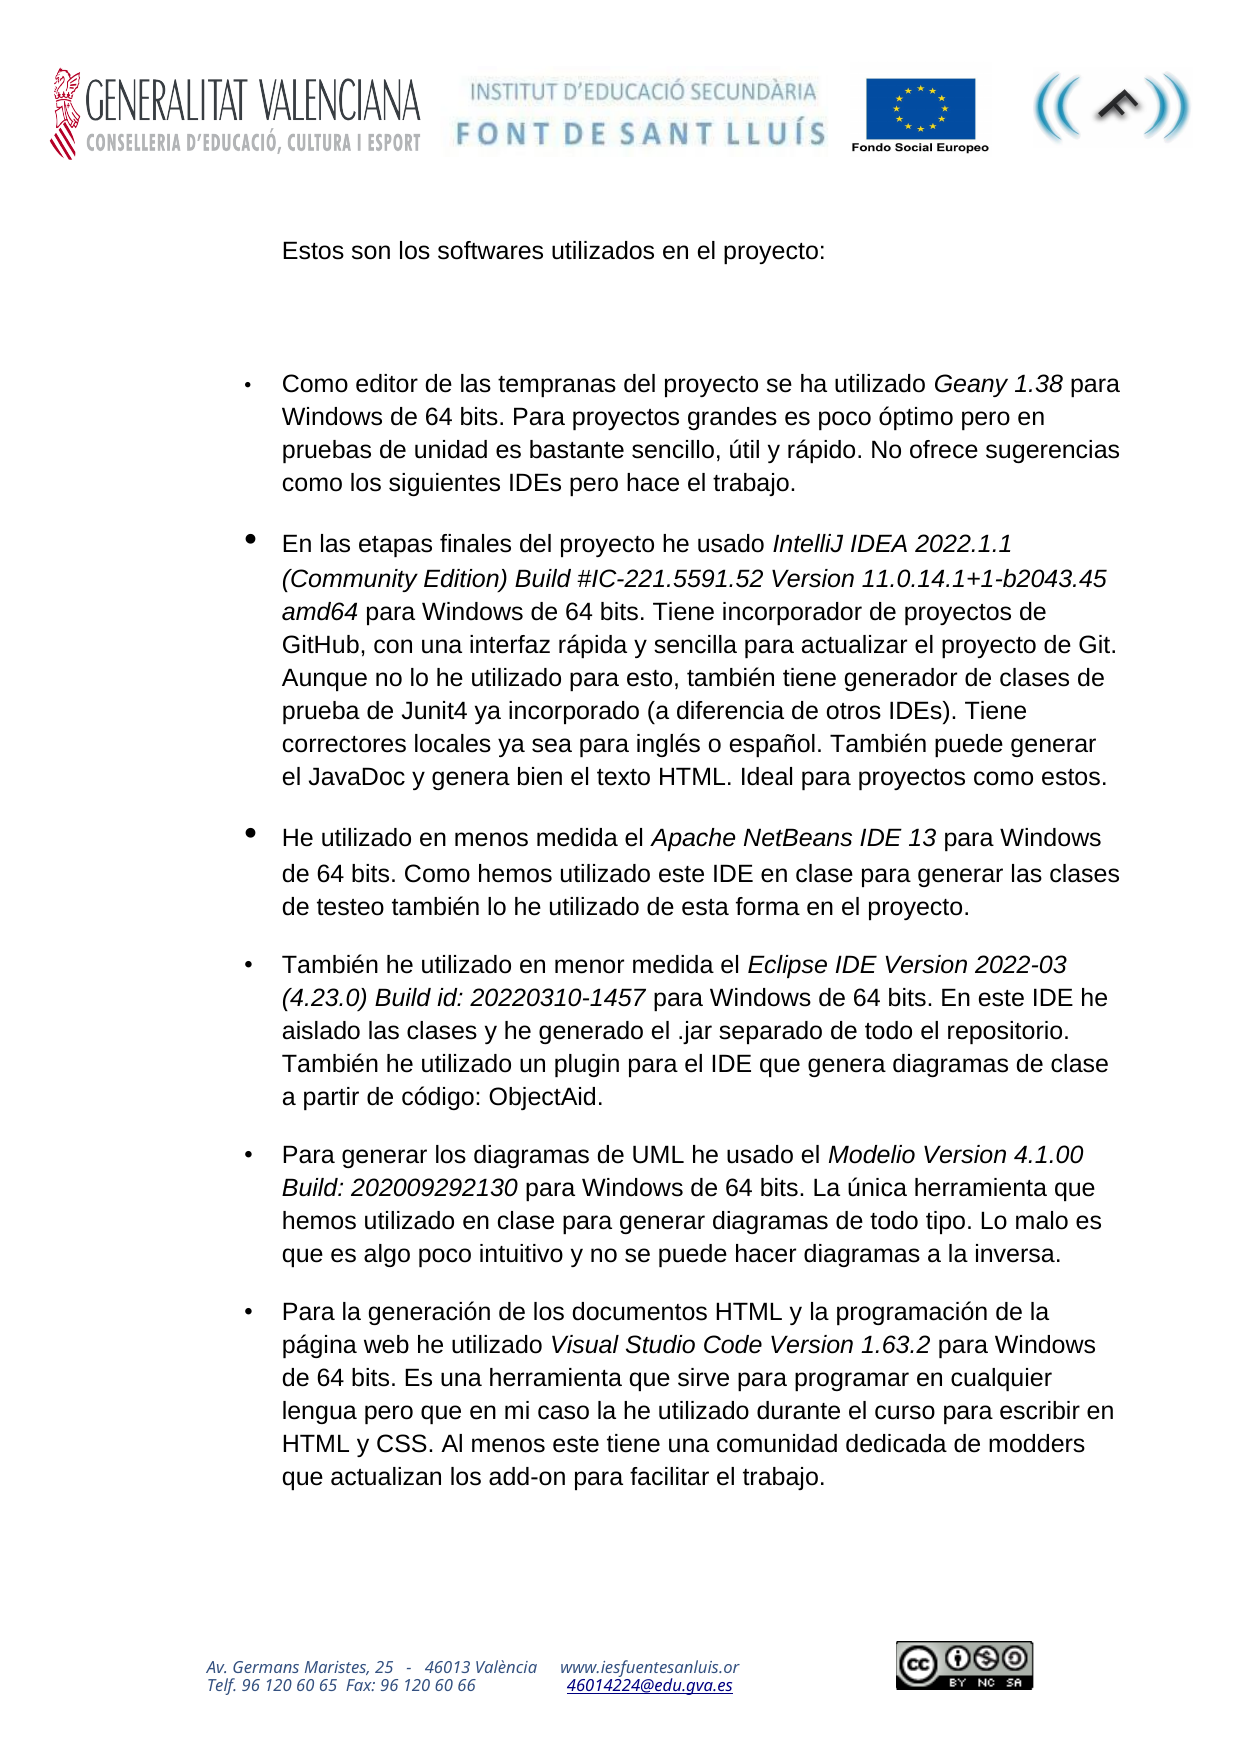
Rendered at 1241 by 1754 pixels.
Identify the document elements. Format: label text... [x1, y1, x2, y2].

list Como editor de las tempranas del proyecto se ha utilizado Geany 1.38 para Windows de 64 bits. Para proyectos grandes es poco óptimo pero en pruebas de unidad es bastante sencillo, útil y rápido. No ofrece sugerencias como los siguientes IDEs pero hace el trabajo. [244, 369, 1122, 497]
list También he utilizado en menor medida el Eclipse IDE Version 2022-03 (4.23.0) Build id: 20220310-1457 para Windows de 64 bits. En este IDE he aislado las clases y he generado el .jar separado de todo el repositorio. También he utilizado un plugin para el IDE que genera diagramas de clase a partir de código: ObjectAid. [244, 950, 1122, 1111]
list Para generar los diagramas de UML he usado el Modelio Version 4.1.00 Build: 202009292130 para Windows de 64 bits. La única herramienta que hemos utilizado en clase para generar diagramas de todo tipo. Lo malo es que es algo poco intuitivo y no se puede hacer diagramas a la inversa. [244, 1140, 1122, 1268]
list He utilizado en menos medida el Apache NetBeans IDE 13 para Windows de 64 bits. Como hemos utilizado este IDE en clase para generar las clases de testeo también lo he utilizado de esta forma en el proyecto. [244, 820, 1122, 921]
picture [440, 66, 829, 157]
text Estos son los softwares utilizados en el proyecto: [207, 236, 1122, 265]
list Para la generación de los documentos HTML y la programación de la página web he utilizado Visual Studio Code Version 1.63.2 para Windows de 64 bits. Es una herramienta que sirve para programar en cualquier lengua pero que en mi caso la he utilizado durante el curso para escribir en HTML y CSS. Al menos este tiene una comunidad dedicada de modders que actualizan los add-on para facilitar el trabajo. [244, 1297, 1122, 1491]
picture [849, 61, 993, 157]
picture [46, 66, 424, 162]
list En las etapas finales del proyecto he usado IntelliJ IDEA 2022.1.1 (Community Edition) Build #IC-221.5591.52 Version 11.0.14.1+1-b2043.45 amd64 para Windows de 64 bits. Tiene incorporador de proyectos de GitHub, con una interfaz rápida y sencilla para actualizar el proyecto de Git. Aunque no lo he utilizado para esto, también tiene generador de clases de prueba de Junit4 ya incorporado (a diferencia de otros IDEs). Tiene correctores locales ya sea para inglés o español. También puede generar el JavaDoc y genera bien el texto HTML. Ideal para proyectos como estos. [244, 526, 1122, 791]
picture [896, 1641, 1034, 1690]
picture [1032, 67, 1194, 148]
